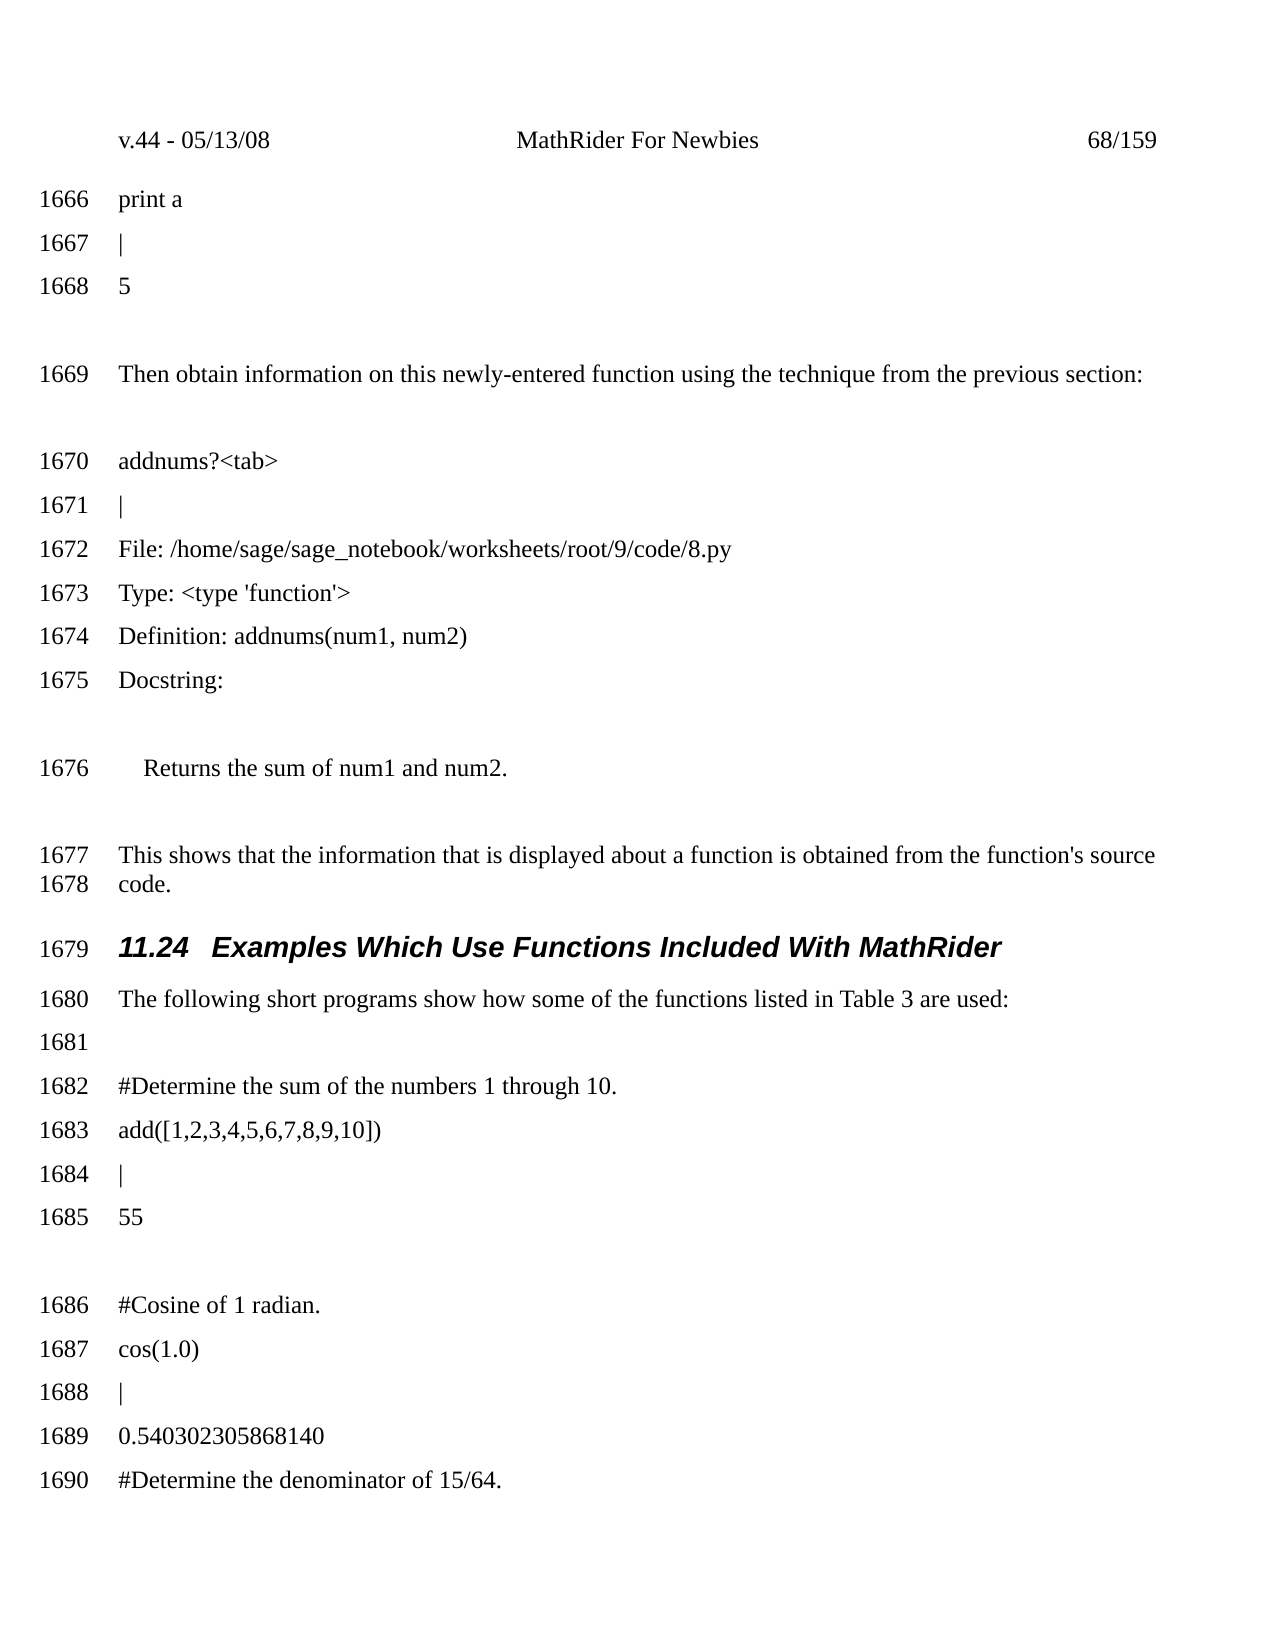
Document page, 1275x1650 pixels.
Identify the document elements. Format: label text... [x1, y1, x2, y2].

text addnums?<tab> [118, 446, 1157, 475]
text cos(1.0) [118, 1334, 1157, 1362]
text | [118, 1377, 1157, 1406]
text add([1,2,3,4,5,6,7,8,9,10]) [118, 1115, 1157, 1144]
text File: /home/sage/sage_notebook/worksheets/root/9/code/8.py [118, 534, 1157, 563]
text Returns the sum of num1 and num2. [118, 753, 1157, 781]
text 5 [118, 271, 1157, 300]
text The following short programs show how some of the functions listed in Table 3 are used: [118, 984, 1157, 1012]
text Then obtain information on this newly-entered function using the technique from the previous section: [118, 359, 1157, 388]
text print a [118, 184, 1157, 213]
text | [118, 490, 1157, 519]
text | [118, 228, 1157, 256]
text 0.540302305868140 [118, 1421, 1157, 1450]
text | [118, 1159, 1157, 1187]
text Type: <type 'function'> [118, 578, 1157, 606]
text #Cosine of 1 radian. [118, 1290, 1157, 1319]
text Docstring: [118, 665, 1157, 694]
text Definition: addnums(num1, num2) [118, 621, 1157, 650]
subtitle Examples Which Use Functions Included With MathRider [118, 930, 1157, 964]
text 55 [118, 1202, 1157, 1231]
text This shows that the information that is displayed about a function is obtained from the function's source code. [118, 840, 1157, 898]
text #Determine the denominator of 15/64. [118, 1465, 1157, 1494]
text #Determine the sum of the numbers 1 through 10. [118, 1071, 1157, 1100]
